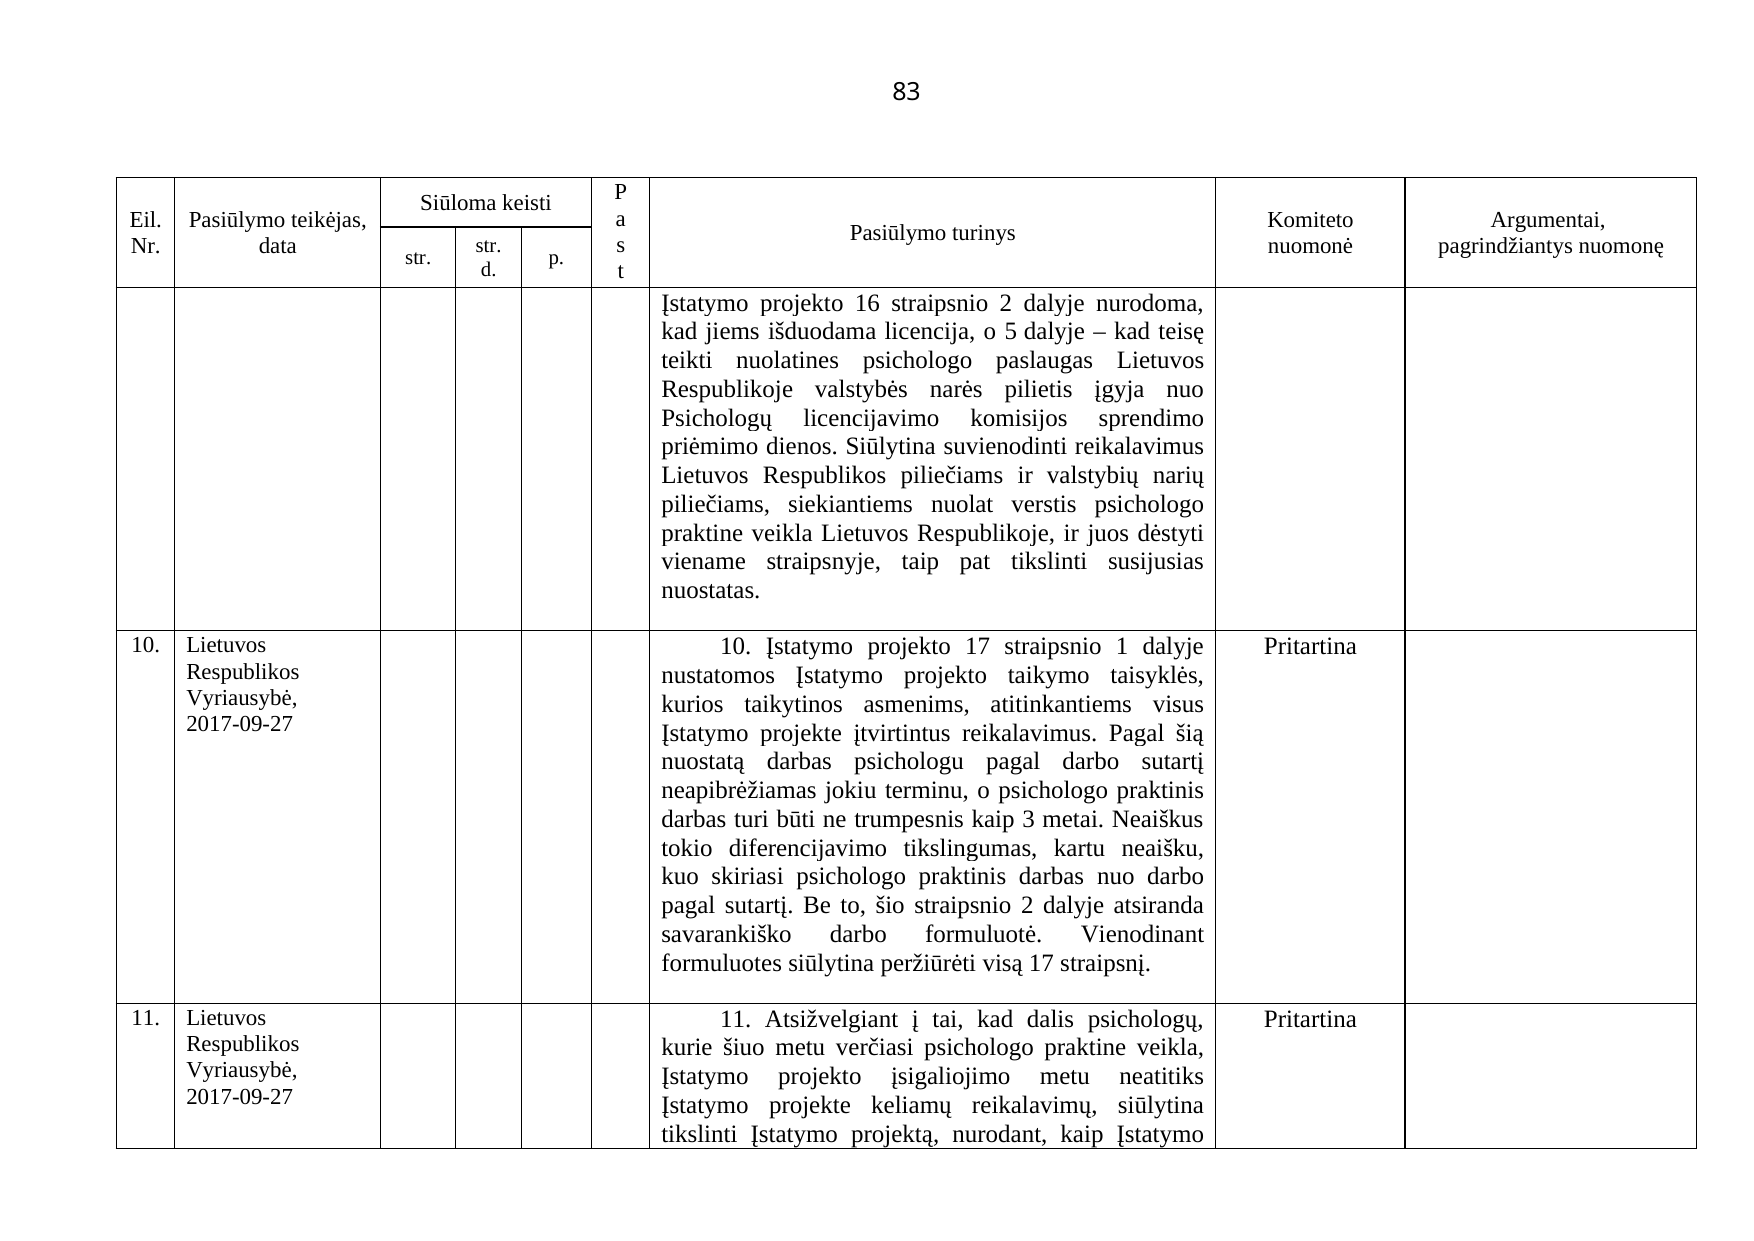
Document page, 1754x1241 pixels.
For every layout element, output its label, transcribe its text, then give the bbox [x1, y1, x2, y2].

table_header Eil. Nr. [117, 178, 174, 287]
table_cell [175, 288, 380, 630]
table_cell p. [522, 228, 591, 287]
table_cell [1406, 288, 1696, 630]
table_cell 11. [117, 1004, 174, 1147]
table_cell [381, 631, 455, 1003]
table_cell [456, 1004, 521, 1147]
table_cell [381, 1004, 455, 1147]
table_header Pasiūlymo teikėjas, data [175, 178, 380, 287]
table_cell Pritartina [1216, 1004, 1404, 1147]
table_cell Lietuvos Respublikos Vyriausybė, 2017-09-27 [175, 1004, 380, 1147]
table_header Pasiūlymo turinys [650, 178, 1215, 287]
table_cell [381, 288, 455, 630]
table_cell [1406, 1004, 1696, 1147]
table_cell [522, 1004, 591, 1147]
table_cell 10. Įstatymo projekto 17 straipsnio 1 dalyje nustatomos Įstatymo projekto taikymo taisyklės, kurios taikytinos asmenims, atitinkantiems visus Įstatymo projekte įtvirtintus reikalavimus. Pagal šią nuostatą darbas psichologu pagal darbo sutartį neapibrėžiamas jokiu terminu, o psichologo praktinis darbas turi būti ne trumpesnis kaip 3 metai. Neaiškus tokio diferencijavimo tikslingumas, kartu neaišku, kuo skiriasi psichologo praktinis darbas nuo darbo pagal sutartį. Be to, šio straipsnio 2 dalyje atsiranda savarankiško darbo formuluotė. Vienodinant formuluotes siūlytina peržiūrėti visą 17 straipsnį. [650, 631, 1215, 1003]
table_cell [522, 631, 591, 1003]
table_cell [456, 631, 521, 1003]
table_cell [522, 288, 591, 630]
table_header Komiteto nuomonė [1216, 178, 1404, 287]
table_cell Įstatymo projekto 16 straipsnio 2 dalyje nurodoma, kad jiems išduodama licencija, o 5 dalyje – kad teisę teikti nuolatines psichologo paslaugas Lietuvos Respublikoje valstybės narės pilietis įgyja nuo Psichologų licencijavimo komisijos sprendimo priėmimo dienos. Siūlytina suvienodinti reikalavimus Lietuvos Respublikos piliečiams ir valstybių narių piliečiams, siekiantiems nuolat verstis psichologo praktine veikla Lietuvos Respublikoje, ir juos dėstyti viename straipsnyje, taip pat tikslinti susijusias nuostatas. [650, 288, 1215, 630]
table_cell str. [381, 228, 455, 287]
table_cell [117, 288, 174, 630]
table_cell Pritartina [1216, 631, 1404, 1003]
table_header Argumentai, pagrindžiantys nuomonę [1406, 178, 1696, 287]
table_cell 10. [117, 631, 174, 1003]
table_cell [1406, 631, 1696, 1003]
table_cell 11. Atsižvelgiant į tai, kad dalis psichologų, kurie šiuo metu verčiasi psichologo praktine veikla, Įstatymo projekto įsigaliojimo metu neatitiks Įstatymo projekte keliamų reikalavimų, siūlytina tikslinti Įstatymo projektą, nurodant, kaip Įstatymo [650, 1004, 1215, 1147]
table_header Siūloma keisti [381, 178, 591, 226]
table_cell [456, 288, 521, 630]
table_cell [592, 1004, 649, 1147]
table_header Pastabos [592, 178, 649, 287]
table_cell [592, 288, 649, 630]
table_cell Lietuvos Respublikos Vyriausybė, 2017-09-27 [175, 631, 380, 1003]
table_cell str. d. [456, 228, 521, 287]
table_cell [592, 631, 649, 1003]
table_cell [1216, 288, 1404, 630]
